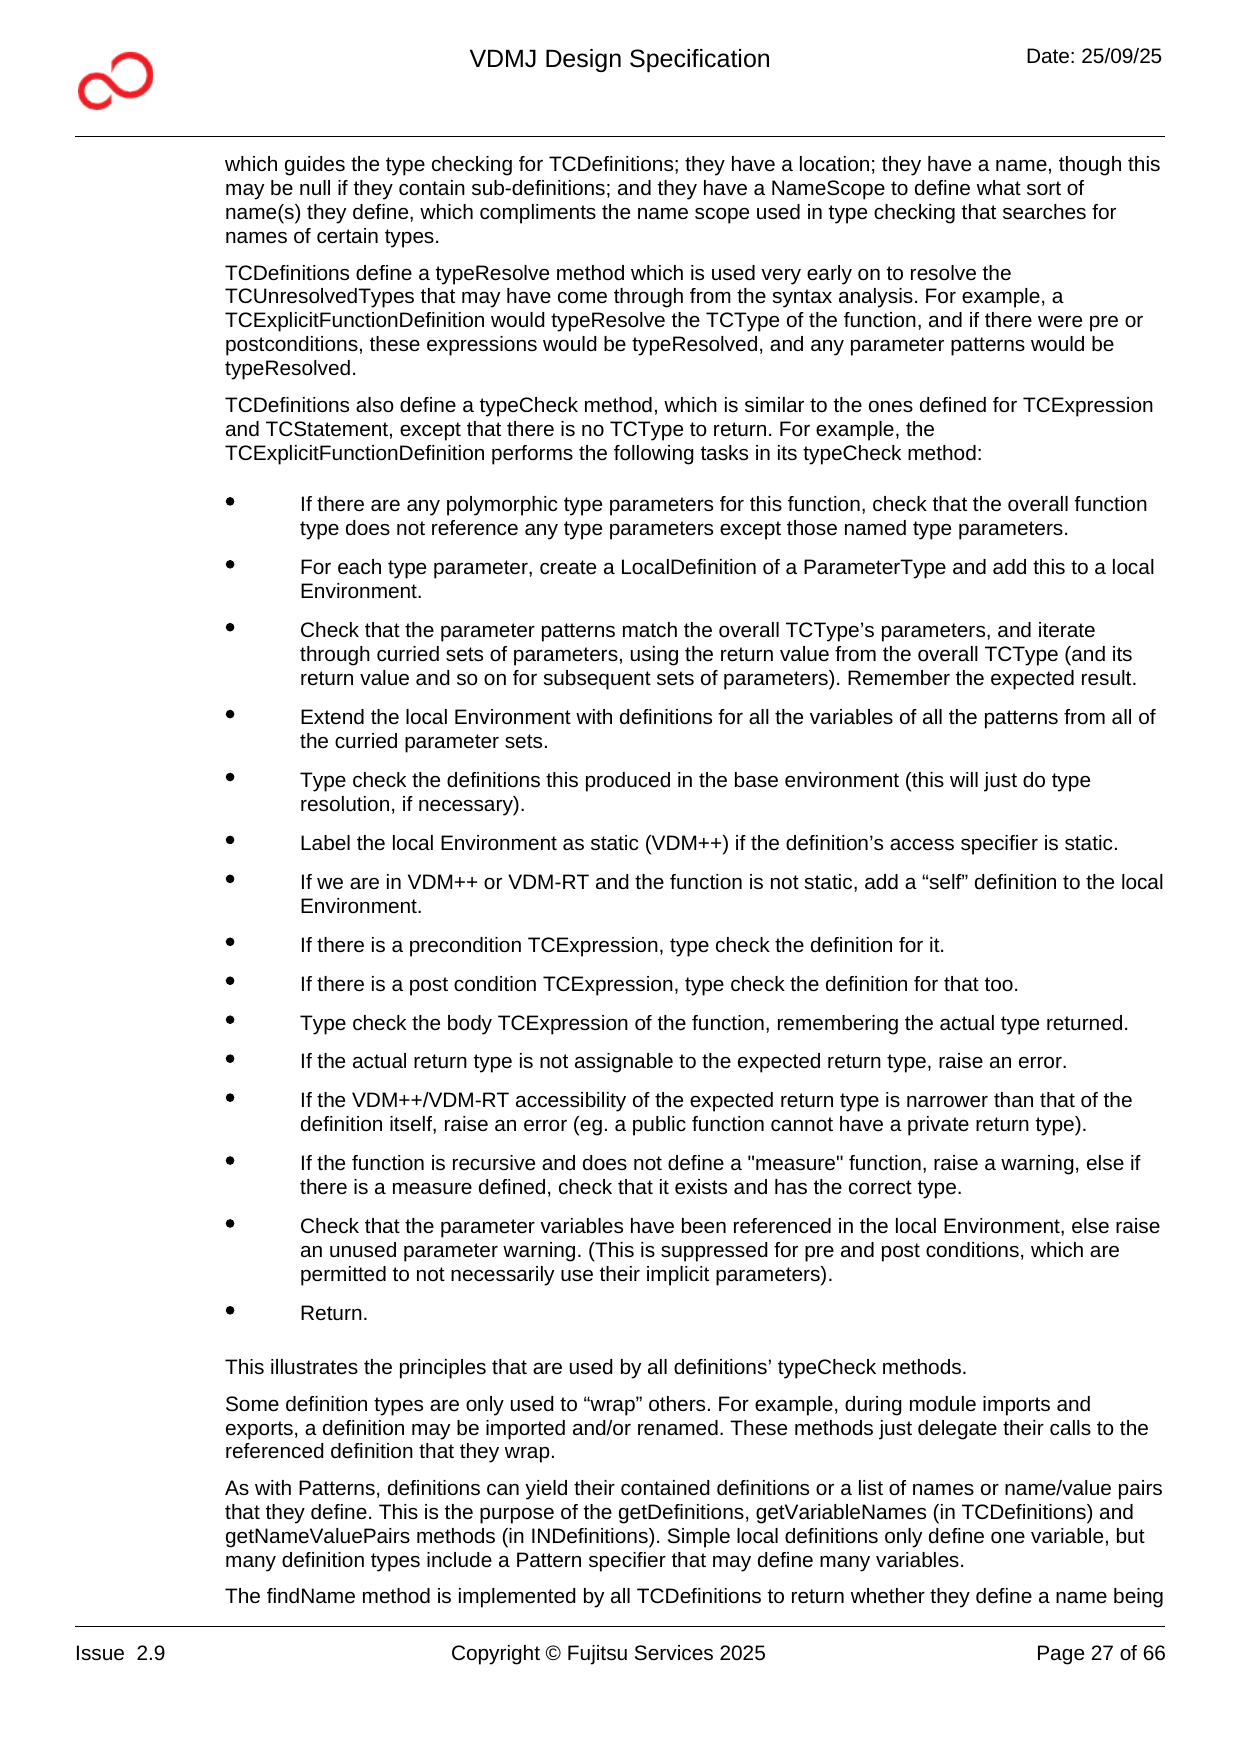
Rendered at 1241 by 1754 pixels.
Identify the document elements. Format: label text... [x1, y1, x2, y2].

list Label the local Environment as static (VDM++) if the definition’s access specifier is static. [225, 831, 1165, 855]
list If there is a precondition TCExpression, type check the definition for it. [225, 933, 1165, 957]
list Check that the parameter variables have been referenced in the local Environment, else raise an unused parameter warning. (This is suppressed for pre and post conditions, which are permitted to not necessarily use their implicit parameters). [225, 1214, 1165, 1286]
list Check that the parameter patterns match the overall TCType’s parameters, and iterate through curried sets of parameters, using the return value from the overall TCType (and its return value and so on for subsequent sets of parameters). Remember the expected result. [225, 618, 1165, 690]
list If there is a post condition TCExpression, type check the definition for that too. [225, 972, 1165, 996]
text This illustrates the principles that are used by all definitions’ typeCheck methods. [225, 1355, 1165, 1379]
list Type check the definitions this produced in the base environment (this will just do type resolution, if necessary). [225, 768, 1165, 816]
text The findName method is implemented by all TCDefinitions to return whether they define a name being [225, 1584, 1165, 1608]
list If there are any polymorphic type parameters for this function, check that the overall function type does not reference any type parameters except those named type parameters. [225, 492, 1165, 540]
list For each type parameter, create a LocalDefinition of a ParameterType and add this to a local Environment. [225, 555, 1165, 603]
list If the actual return type is not assignable to the expected return type, raise an error. [225, 1050, 1165, 1074]
text TCDefinitions also define a typeCheck method, which is similar to the ones defined for TCExpression and TCStatement, except that there is no TCType to return. For example, the TCExplicitFunctionDefinition performs the following tasks in its typeCheck method: [225, 393, 1165, 465]
list If the VDM++/VDM-RT accessibility of the expected return type is narrower than that of the definition itself, raise an error (eg. a public function cannot have a private return type). [225, 1089, 1165, 1137]
text which guides the type checking for TCDefinitions; they have a location; they have a name, though this may be null if they contain sub-definitions; and they have a NameScope to define what sort of name(s) they define, which compliments the name scope used in type checking that searches for names of certain types. [225, 152, 1165, 248]
list If we are in VDM++ or VDM-RT and the function is not static, add a “self” definition to the local Environment. [225, 870, 1165, 918]
text As with Patterns, definitions can yield their contained definitions or a list of names or name/value pairs that they define. This is the purpose of the getDefinitions, getVariableNames (in TCDefinitions) and getNameValuePairs methods (in INDefinitions). Simple local definitions only define one variable, but many definition types include a Pattern specifier that may define many variables. [225, 1476, 1165, 1572]
list Type check the body TCExpression of the function, remembering the actual type returned. [225, 1011, 1165, 1035]
list If the function is recursive and does not define a "measure" function, raise a warning, else if there is a measure defined, check that it exists and has the correct type. [225, 1152, 1165, 1199]
picture [78, 44, 153, 120]
text Some definition types are only used to “wrap” others. For example, during module imports and exports, a definition may be imported and/or renamed. These methods just delegate their calls to the referenced definition that they wrap. [225, 1392, 1165, 1464]
text TCDefinitions define a typeResolve method which is used very early on to resolve the TCUnresolvedTypes that may have come through from the syntax analysis. For example, a TCExplicitFunctionDefinition would typeResolve the TCType of the function, and if there were pre or postconditions, these expressions would be typeResolved, and any parameter patterns would be typeResolved. [225, 261, 1165, 381]
list Return. [225, 1301, 1165, 1325]
list Extend the local Environment with definitions for all the variables of all the patterns from all of the curried parameter sets. [225, 705, 1165, 753]
